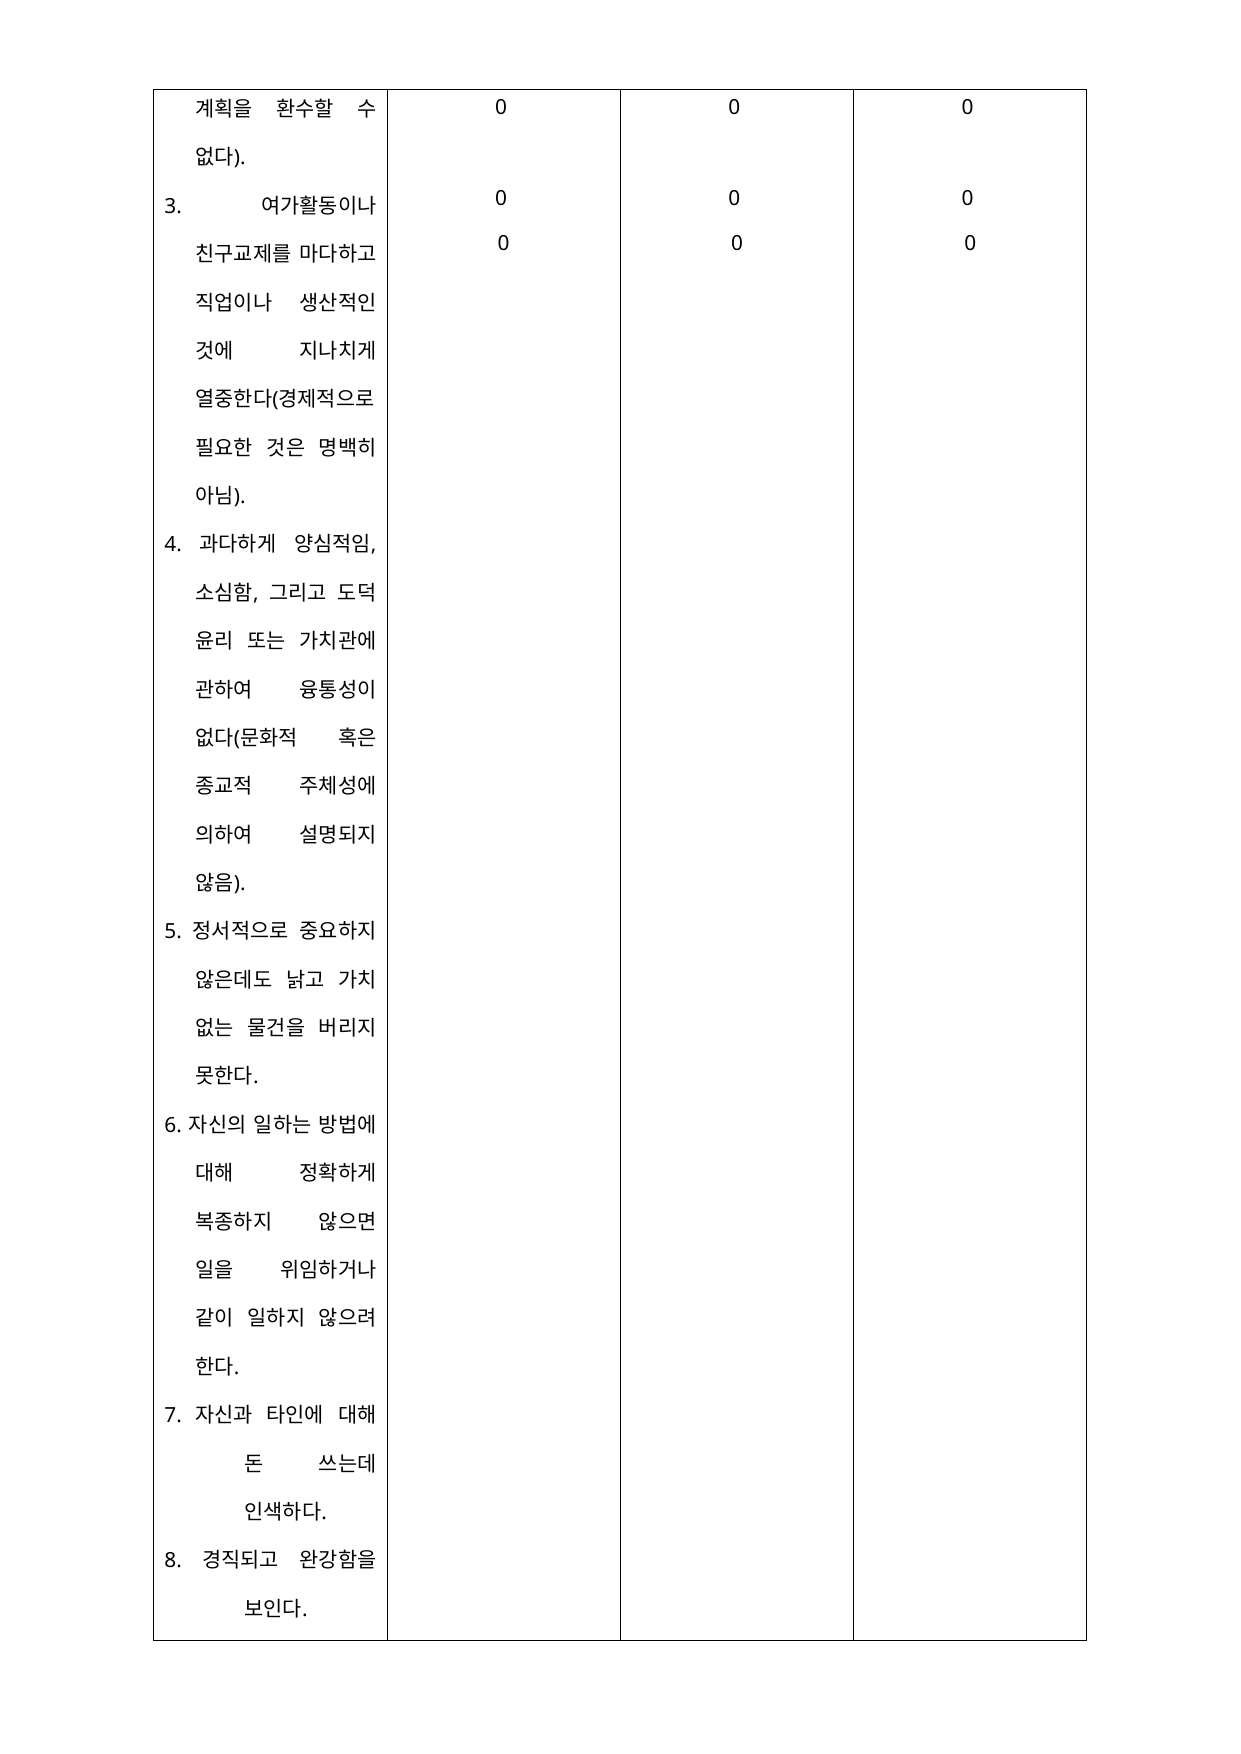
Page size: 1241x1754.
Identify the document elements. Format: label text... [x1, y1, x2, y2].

table_cell 0 0 0 [854, 90, 1086, 1639]
table_cell 0 0 0 [621, 90, 853, 1639]
table_cell 계획을 환수할 수 없다). 3. 여가활동이나 친구교제를 마다하고 직업이나 생산적인 것에 지나치게 열중한다(경제적으로 필요한 것은 명백히 아님). 4. 과다하게 양심적임, 소심함, 그리고 도덕 윤리 또는 가치관에 관하여 융통성이 없다(문화적 혹은 종교적 주체성에 의하여 설명되지 않음). 5. 정서적으로 중요하지 않은데도 낡고 가치 없는 물건을 버리지 못한다. 6. 자신의 일하는 방법에 대해 정확하게 복종하지 않으면 일을 위임하거나 같이 일하지 않으려 한다. 7. 자신과 타인에 대해 돈 쓰는데 인색하다. 8. 경직되고 완강함을 보인다. [154, 90, 387, 1639]
table_cell 0 0 0 [388, 90, 620, 1639]
